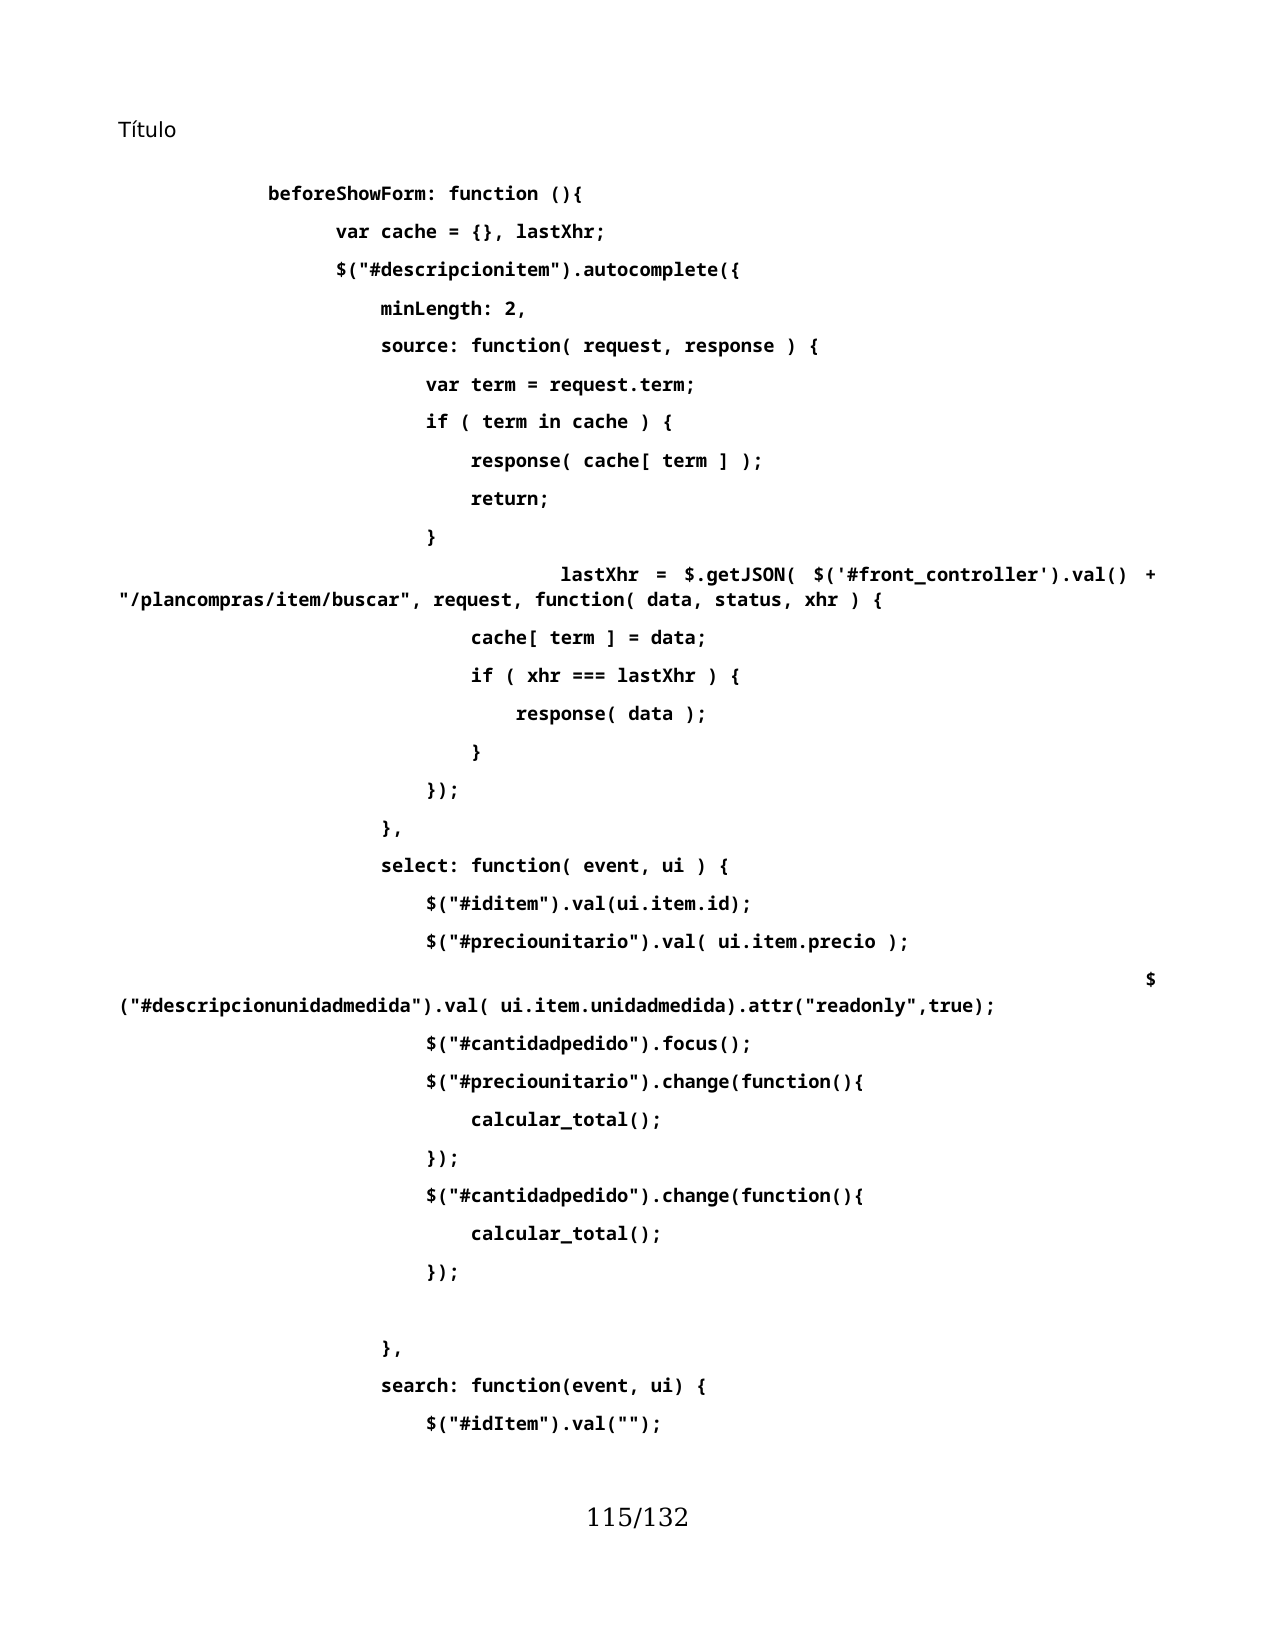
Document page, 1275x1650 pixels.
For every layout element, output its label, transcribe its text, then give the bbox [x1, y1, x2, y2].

text } [118, 738, 1157, 764]
text }); [118, 1258, 1157, 1284]
text $("#cantidadpedido").change(function(){ [118, 1182, 1157, 1208]
text $("#cantidadpedido").focus(); [118, 1030, 1157, 1056]
text $("#preciounitario").change(function(){ [118, 1068, 1157, 1094]
text response( data ); [118, 701, 1157, 726]
text calcular_total(); [118, 1106, 1157, 1132]
text } [118, 523, 1157, 548]
text $("#iditem").val(ui.item.id); [118, 891, 1157, 916]
text cache[ term ] = data; [118, 624, 1157, 650]
text return; [118, 485, 1157, 510]
text minLength: 2, [118, 295, 1157, 320]
text lastXhr = $.getJSON( $('#front_controller').val() + "/plancompras/item/buscar", request, function( data, status, xhr ) { [118, 561, 1157, 612]
text var cache = {}, lastXhr; [118, 219, 1157, 244]
text if ( xhr === lastXhr ) { [118, 662, 1157, 688]
text search: function(event, ui) { [118, 1372, 1157, 1398]
text }, [118, 814, 1157, 840]
text }); [118, 777, 1157, 802]
text $("#idItem").val(""); [118, 1410, 1157, 1436]
text $("#descripcionunidadmedida").val( ui.item.unidadmedida).attr("readonly",true); [118, 967, 1157, 1018]
text if ( term in cache ) { [118, 409, 1157, 434]
text $("#preciounitario").val( ui.item.precio ); [118, 929, 1157, 954]
text }, [118, 1334, 1157, 1360]
text calcular_total(); [118, 1220, 1157, 1246]
text select: function( event, ui ) { [118, 853, 1157, 878]
text source: function( request, response ) { [118, 333, 1157, 358]
text var term = request.term; [118, 371, 1157, 396]
text }); [118, 1144, 1157, 1170]
text $("#descripcionitem").autocomplete({ [118, 257, 1157, 282]
text beforeShowForm: function (){ [118, 181, 1157, 206]
text response( cache[ term ] ); [118, 447, 1157, 472]
